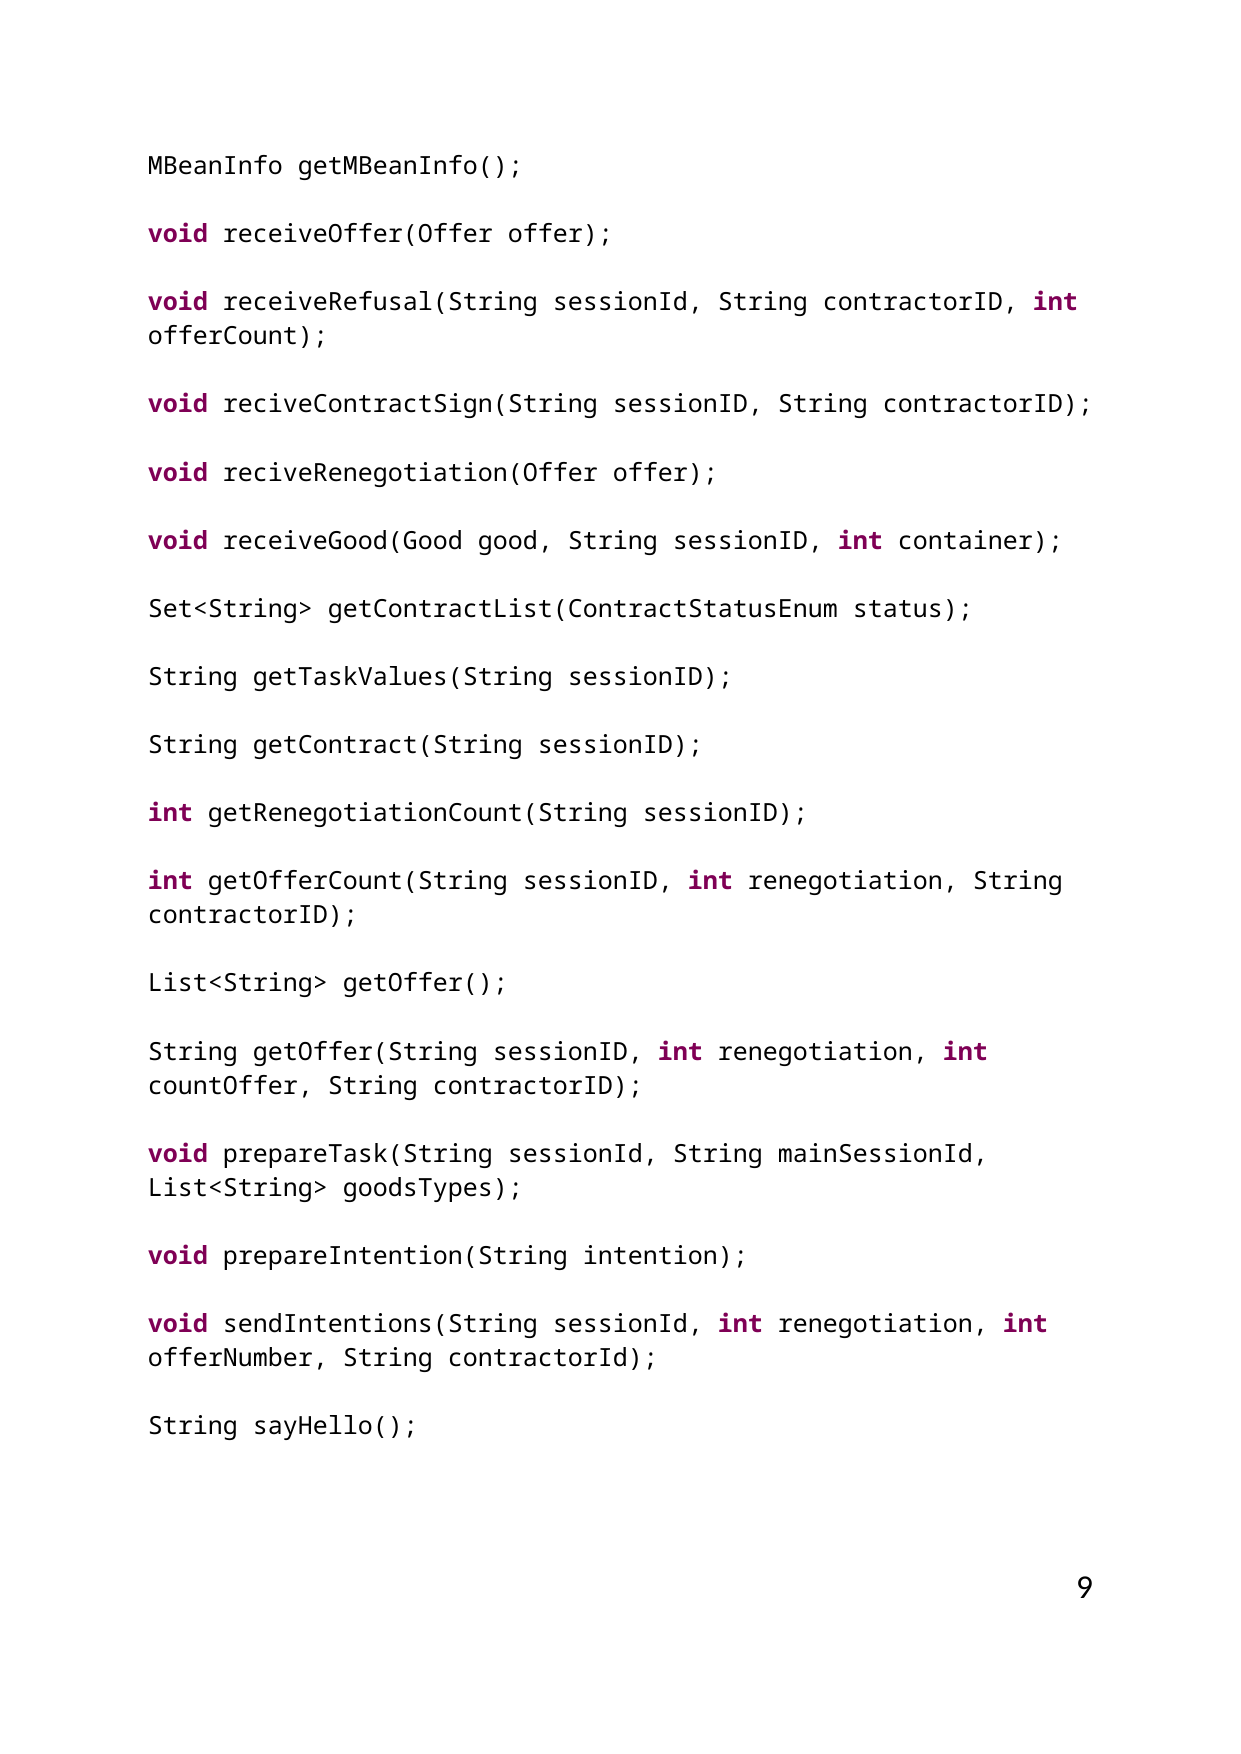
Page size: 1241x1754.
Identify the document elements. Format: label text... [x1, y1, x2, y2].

text void reciveRenegotiation(Offer offer); [148, 454, 1093, 488]
text Set<String> getContractList(ContractStatusEnum status); [148, 590, 1093, 624]
text void prepareIntention(String intention); [148, 1238, 1093, 1272]
text void receiveRefusal(String sessionId, String contractorID, int offerCount); [148, 284, 1093, 352]
text void reciveContractSign(String sessionID, String contractorID); [148, 386, 1093, 420]
text String getTaskValues(String sessionID); [148, 658, 1093, 693]
text void prepareTask(String sessionId, String mainSessionId, List<String> goodsTypes); [148, 1135, 1093, 1203]
text void receiveGood(Good good, String sessionID, int container); [148, 522, 1093, 556]
text void receiveOffer(Offer offer); [148, 216, 1093, 250]
text List<String> getOffer(); [148, 965, 1093, 999]
text void sendIntentions(String sessionId, int renegotiation, int offerNumber, String contractorId); [148, 1306, 1093, 1374]
text String getOffer(String sessionID, int renegotiation, int countOffer, String contractorID); [148, 1033, 1093, 1101]
text int getOfferCount(String sessionID, int renegotiation, String contractorID); [148, 863, 1093, 931]
text String getContract(String sessionID); [148, 727, 1093, 761]
text int getRenegotiationCount(String sessionID); [148, 795, 1093, 829]
text String sayHello(); [148, 1408, 1093, 1442]
text MBeanInfo getMBeanInfo(); [148, 148, 1093, 182]
